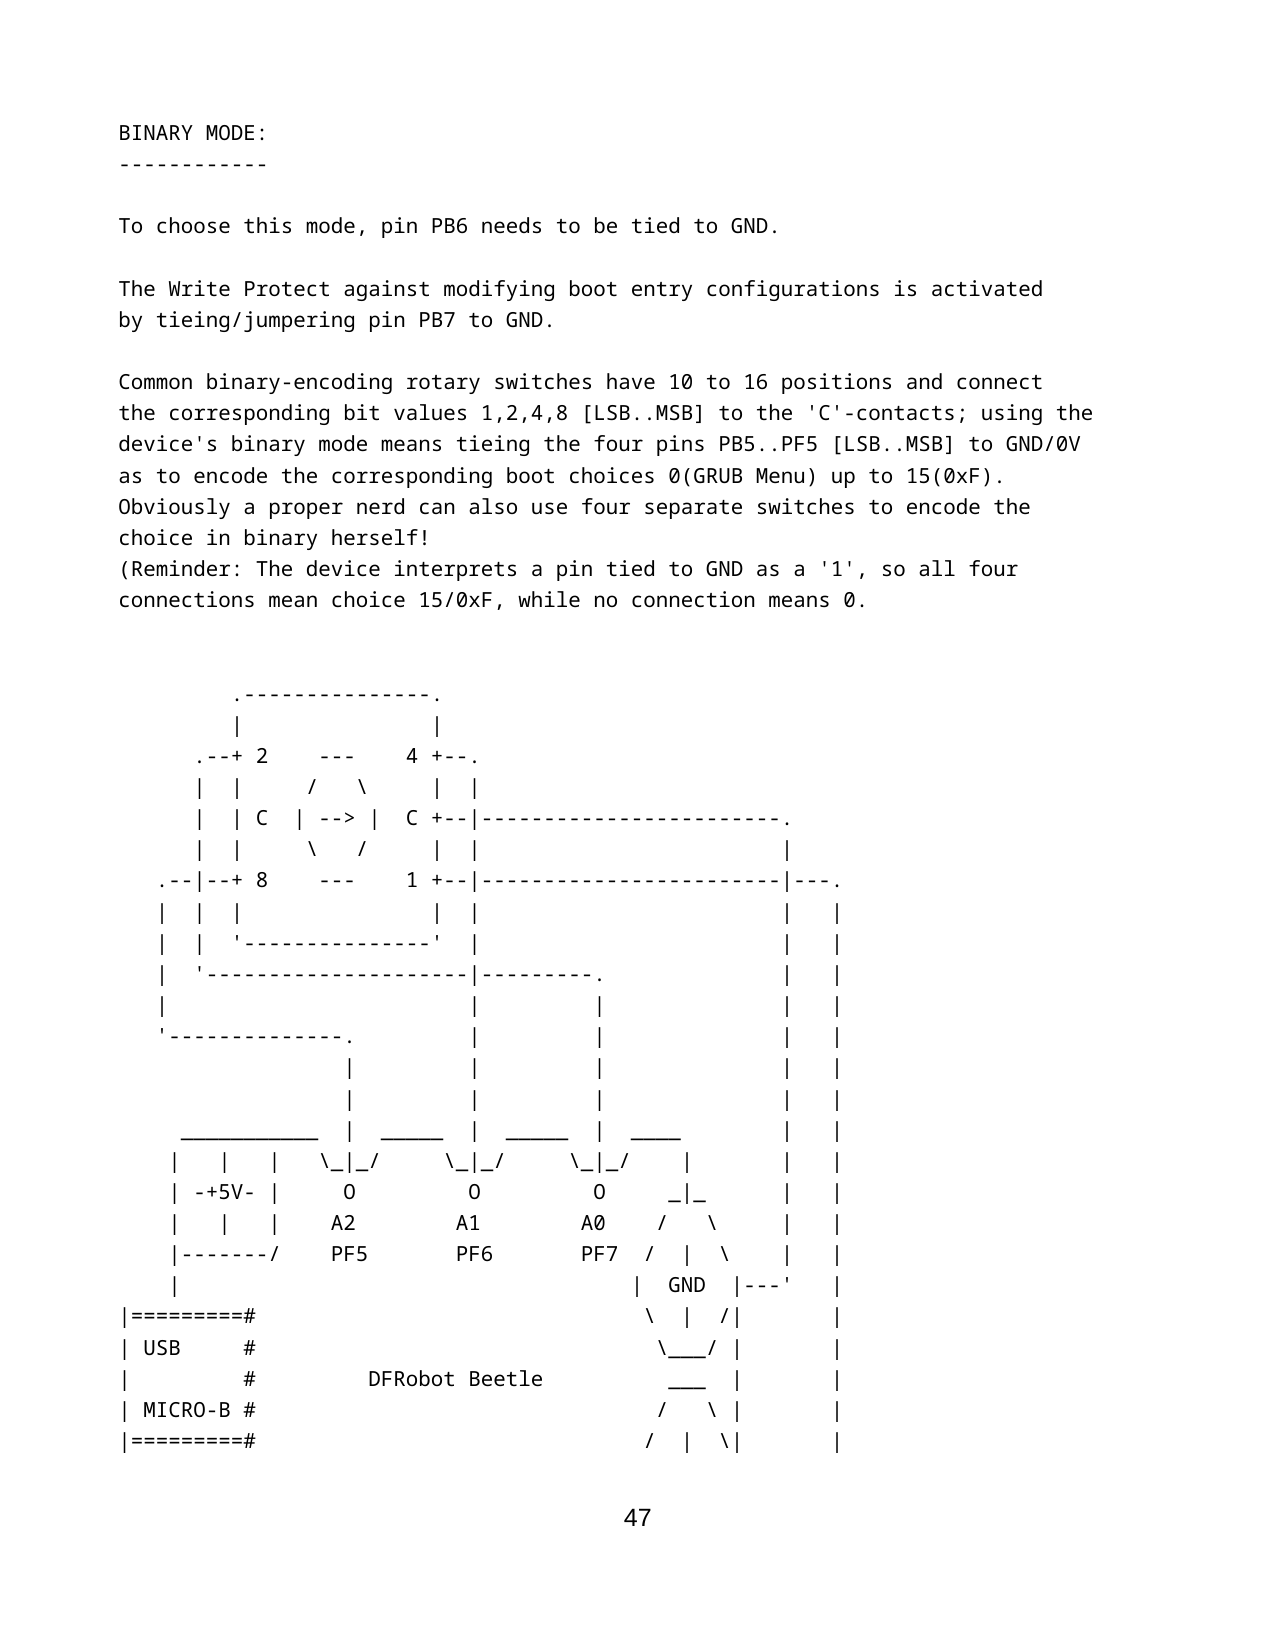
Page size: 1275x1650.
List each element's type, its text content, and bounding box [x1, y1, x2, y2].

text Obviously a proper nerd can also use four separate switches to encode the [118, 492, 1157, 520]
text | | | | | [118, 1084, 1157, 1112]
text (Reminder: The device interprets a pin tied to GND as a '1', so all four [118, 554, 1157, 583]
text '--------------. | | | | [118, 1021, 1157, 1050]
text Common binary-encoding rotary switches have 10 to 16 positions and connect [118, 367, 1157, 396]
text the corresponding bit values 1,2,4,8 [LSB..MSB] to the 'C'-contacts; using the [118, 398, 1157, 427]
text BINARY MODE: [118, 118, 1157, 147]
text as to encode the corresponding boot choices 0(GRUB Menu) up to 15(0xF). [118, 461, 1157, 489]
text | MICRO-B # / \ | | [118, 1395, 1157, 1423]
text | | | \_|_/ \_|_/ \_|_/ | | | [118, 1146, 1157, 1174]
text .--+ 2 --- 4 +--. [118, 741, 1157, 769]
text device's binary mode means tieing the four pins PB5..PF5 [LSB..MSB] to GND/0V [118, 429, 1157, 458]
text | -+5V- | O O O _|_ | | [118, 1177, 1157, 1206]
text | | / \ | | [118, 772, 1157, 801]
text To choose this mode, pin PB6 needs to be tied to GND. [118, 212, 1157, 240]
text connections mean choice 15/0xF, while no connection means 0. [118, 585, 1157, 614]
text choice in binary herself! [118, 523, 1157, 551]
text | # DFRobot Beetle ___ | | [118, 1364, 1157, 1392]
text |=========# \ | /| | [118, 1302, 1157, 1330]
text .---------------. [118, 679, 1157, 707]
text |=========# / | \| | [118, 1426, 1157, 1455]
text .--|--+ 8 --- 1 +--|------------------------|---. [118, 866, 1157, 894]
text | | [118, 710, 1157, 738]
text | | | A2 A1 A0 / \ | | [118, 1208, 1157, 1237]
text | | GND |---' | [118, 1271, 1157, 1299]
text ___________ | _____ | _____ | ____ | | [118, 1115, 1157, 1143]
text | | \ / | | | [118, 834, 1157, 863]
text | '---------------------|---------. | | [118, 959, 1157, 987]
text The Write Protect against modifying boot entry configurations is activated [118, 274, 1157, 302]
text | | | | | [118, 990, 1157, 1019]
text by tieing/jumpering pin PB7 to GND. [118, 305, 1157, 333]
text | USB # \___/ | | [118, 1333, 1157, 1361]
text |-------/ PF5 PF6 PF7 / | \ | | [118, 1239, 1157, 1268]
text | | '---------------' | | | [118, 928, 1157, 956]
text | | | | | | | [118, 897, 1157, 925]
text | | | | | [118, 1052, 1157, 1081]
text | | C | --> | C +--|------------------------. [118, 803, 1157, 832]
text ------------ [118, 149, 1157, 178]
